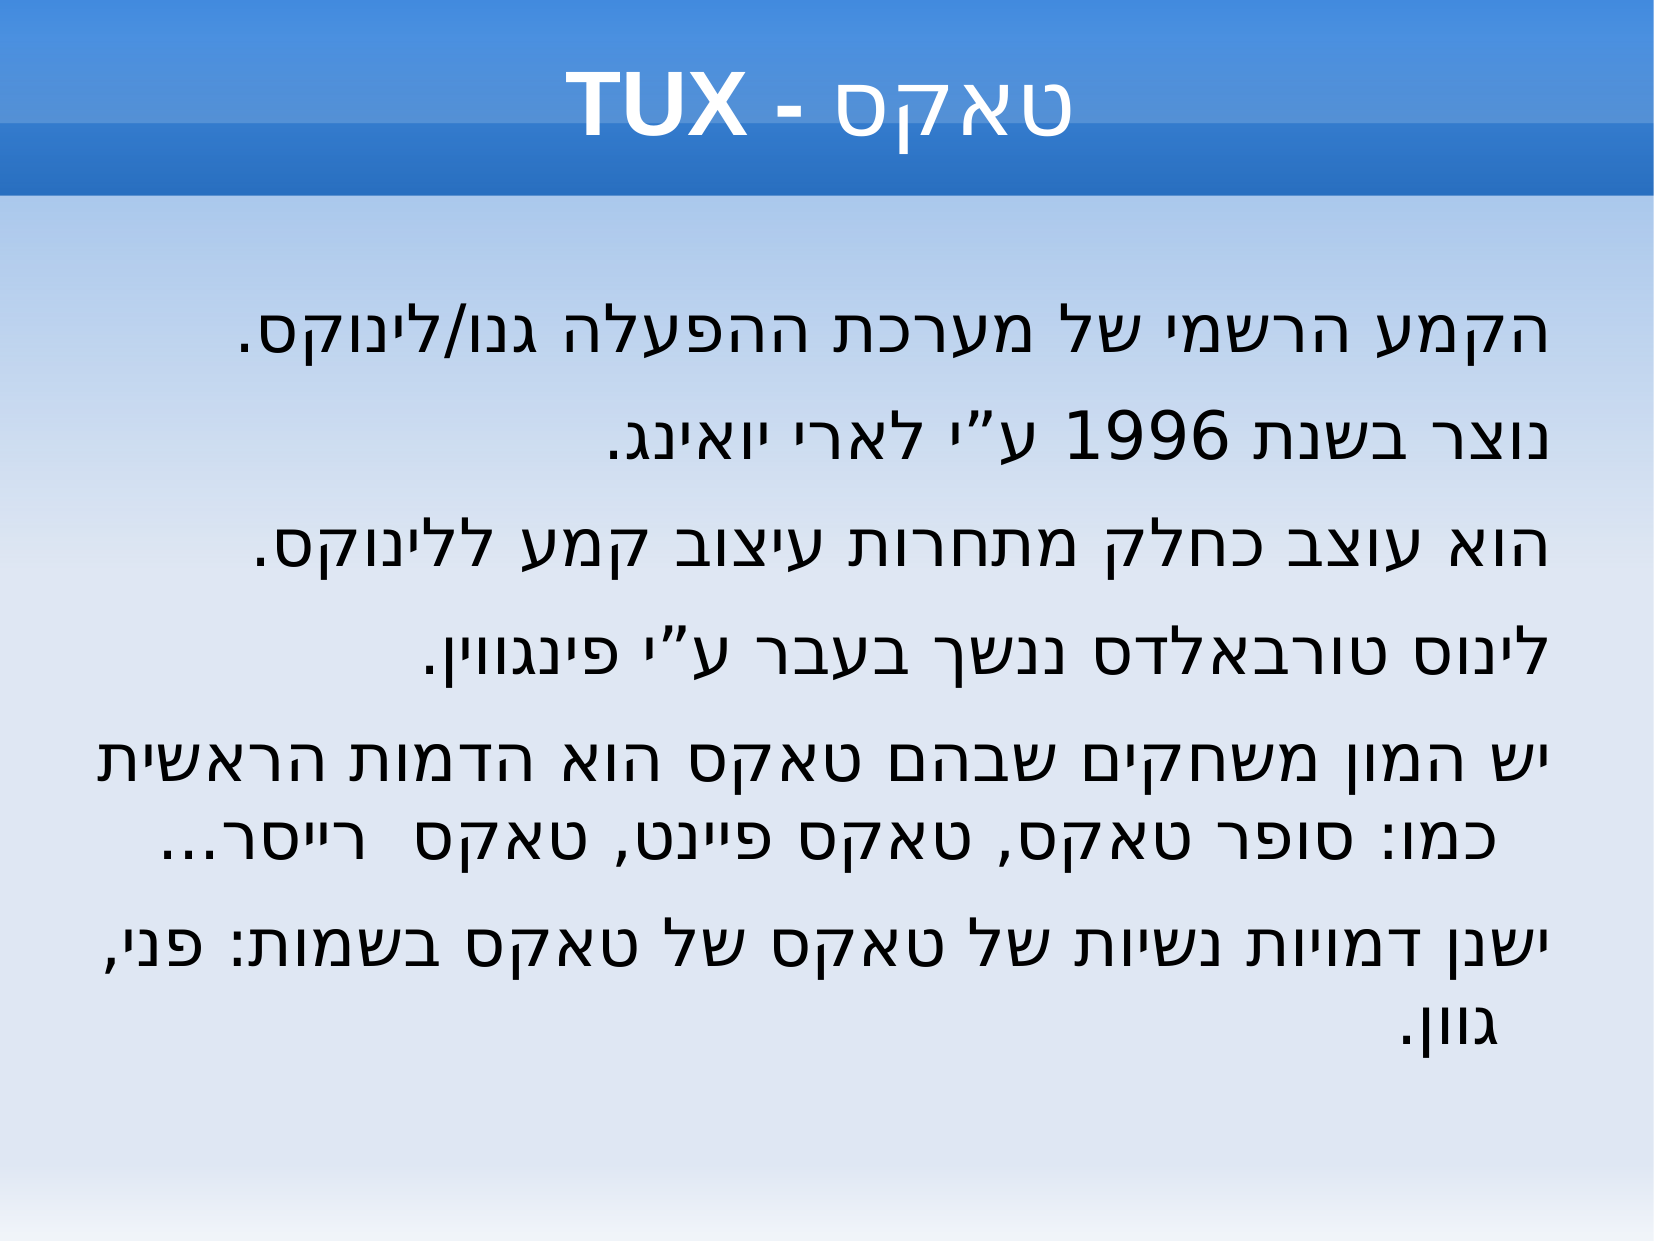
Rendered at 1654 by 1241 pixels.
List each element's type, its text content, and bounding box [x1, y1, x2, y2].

picture [0, 0, 1654, 1241]
title TUX - טאקס [76, 7, 1565, 200]
list הקמע הרשמי של מערכת ההפעלה גנו/לינוקס. נוצר בשנת 1996 ע”י לארי יואינג. הוא עוצב כחלק מתחרות עיצוב קמע ללינוקס. לינוס טורבאלדס ננשך בעבר ע”י פינגווין. יש המון משחקים שבהם טאקס הוא הדמות הראשית כמו: סופר טאקס, טאקס פיינט, טאקס רייסר... ישנן דמויות נשיות של טאקס של טאקס בשמות: פני, גוון. [82, 290, 1571, 1138]
